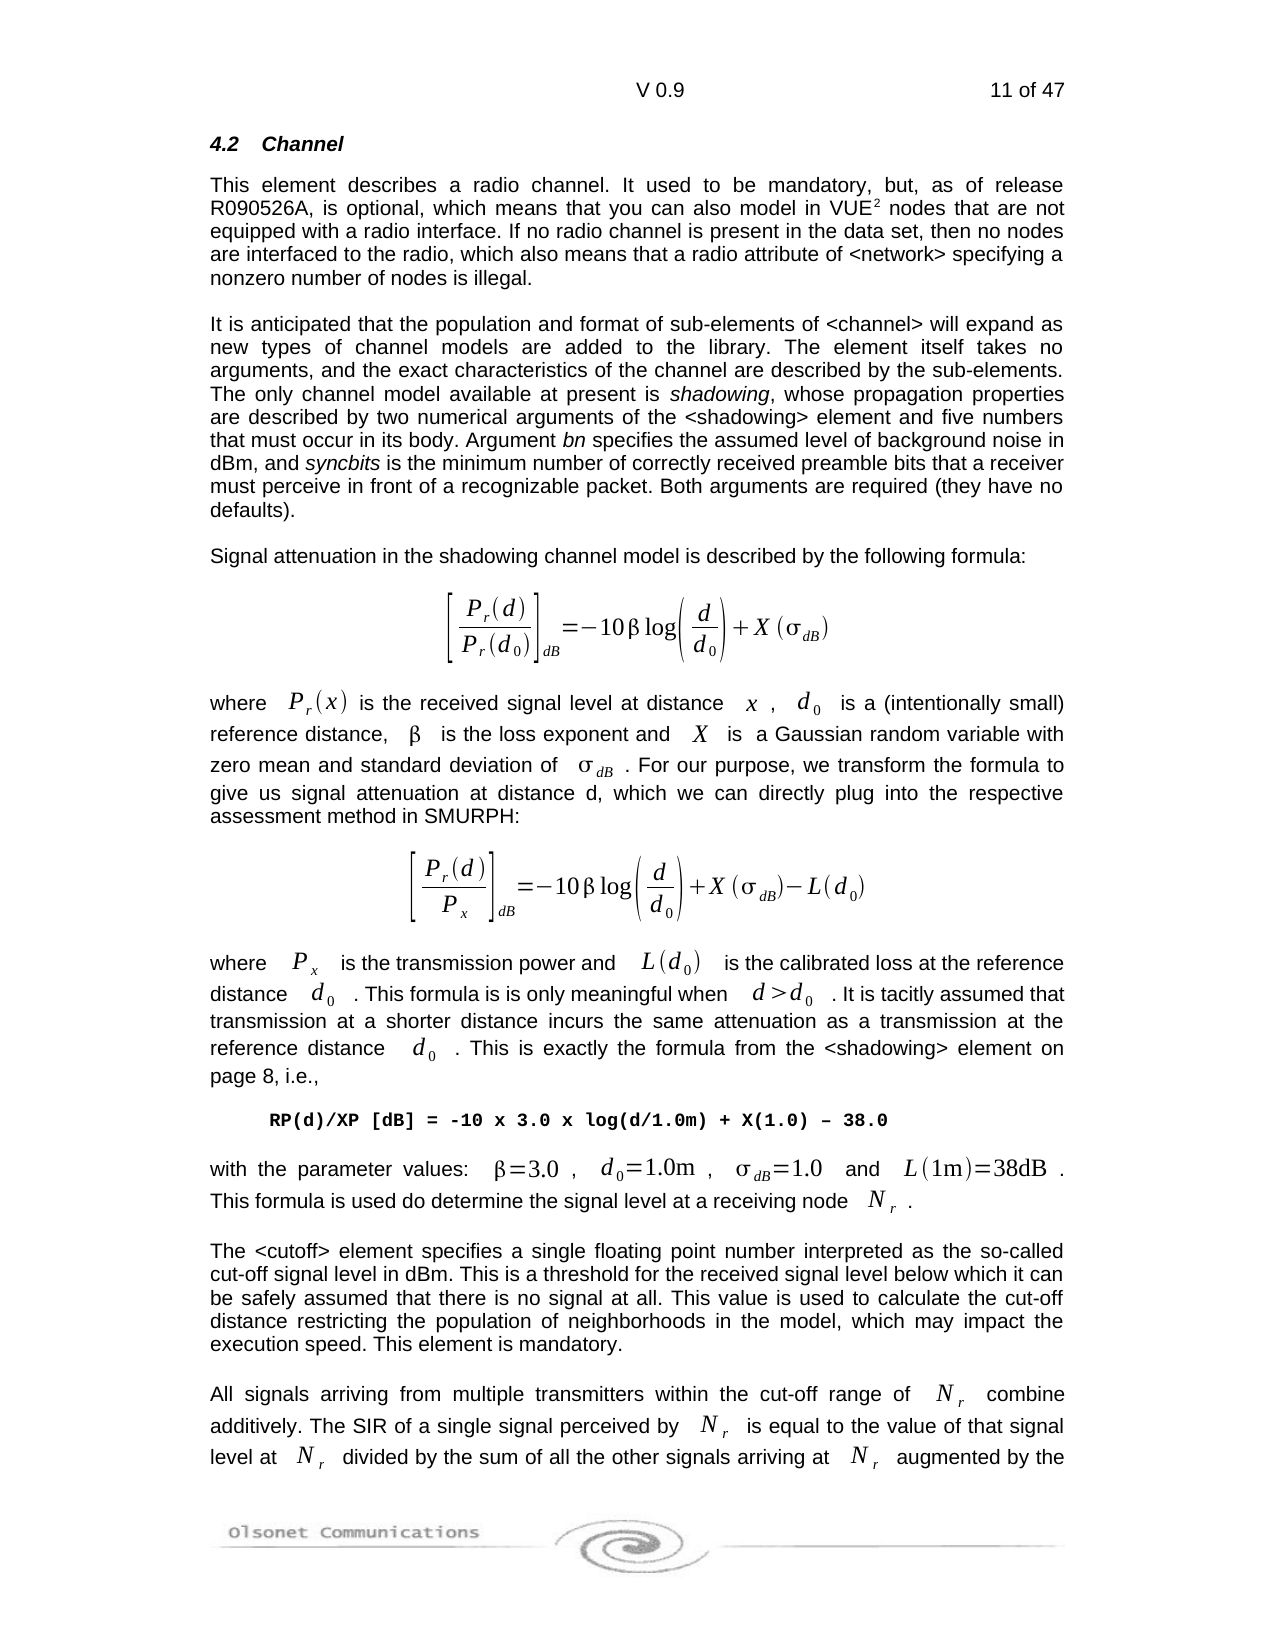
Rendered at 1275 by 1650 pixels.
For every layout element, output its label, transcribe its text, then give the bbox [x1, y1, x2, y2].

text This element describes a radio channel. It used to be mandatory, but, as of release R090526A, is optional, which means that you can also model in VUE2 nodes that are not equipped with a radio interface. If no radio channel is present in the data set, then no nodes are interfaced to the radio, which also means that a radio attribute of <network> specifying a nonzero number of nodes is illegal. [210, 173, 1065, 289]
text with the parameter values: , , and . This formula is used do determine the signal level at a receiving node . [210, 1153, 1065, 1216]
text It is anticipated that the population and format of sub-elements of <channel> will expand as new types of channel models are added to the library. The element itself takes no arguments, and the exact characteristics of the channel are described by the sub-elements. The only channel model available at present is shadowing, whose propagation properties are described by two numerical arguments of the <shadowing> element and five numbers that must occur in its body. Argument bn specifies the assumed level of background noise in dBm, and syncbits is the minimum number of correctly received preamble bits that a receiver must perceive in front of a recognizable packet. Both arguments are required (they have no defaults). [210, 312, 1065, 522]
subtitle Channel [210, 132, 1065, 155]
text RP(d)/XP [dB] = -10 x 3.0 x log(d/1.0m) + X(1.0) – 38.0 [269, 1111, 1065, 1132]
text The <cutoff> element specifies a single floating point number interpreted as the so-called cut-off signal level in dBm. This is a threshold for the received signal level below which it can be safely assumed that there is no signal at all. This value is used to calculate the cut-off distance restricting the population of neighborhoods in the model, which may impact the execution speed. This element is mandatory. [210, 1240, 1065, 1356]
picture [210, 1504, 1065, 1596]
text All signals arriving from multiple transmitters within the cut-off range of combine additively. The SIR of a single signal perceived by is equal to the value of that signal level at divided by the sum of all the other signals arriving at augmented by the [210, 1379, 1065, 1473]
text Signal attenuation in the shadowing channel model is described by the following formula: [210, 545, 1065, 568]
text where is the transmission power and is the calibrated loss at the reference distance . This formula is is only meaningful when . It is tacitly assumed that transmission at a shorter distance incurs the same attenuation as a transmission at the reference distance . This is exactly the formula from the <shadowing> element on page 8, i.e., [210, 947, 1065, 1087]
text where is the received signal level at distance , is a (intentionally small) reference distance, is the loss exponent and is a Gaussian random variable with zero mean and standard deviation of . For our purpose, we transform the formula to give us signal attenuation at distance d, which we can directly plug into the respective assessment method in SMURPH: [210, 687, 1065, 828]
